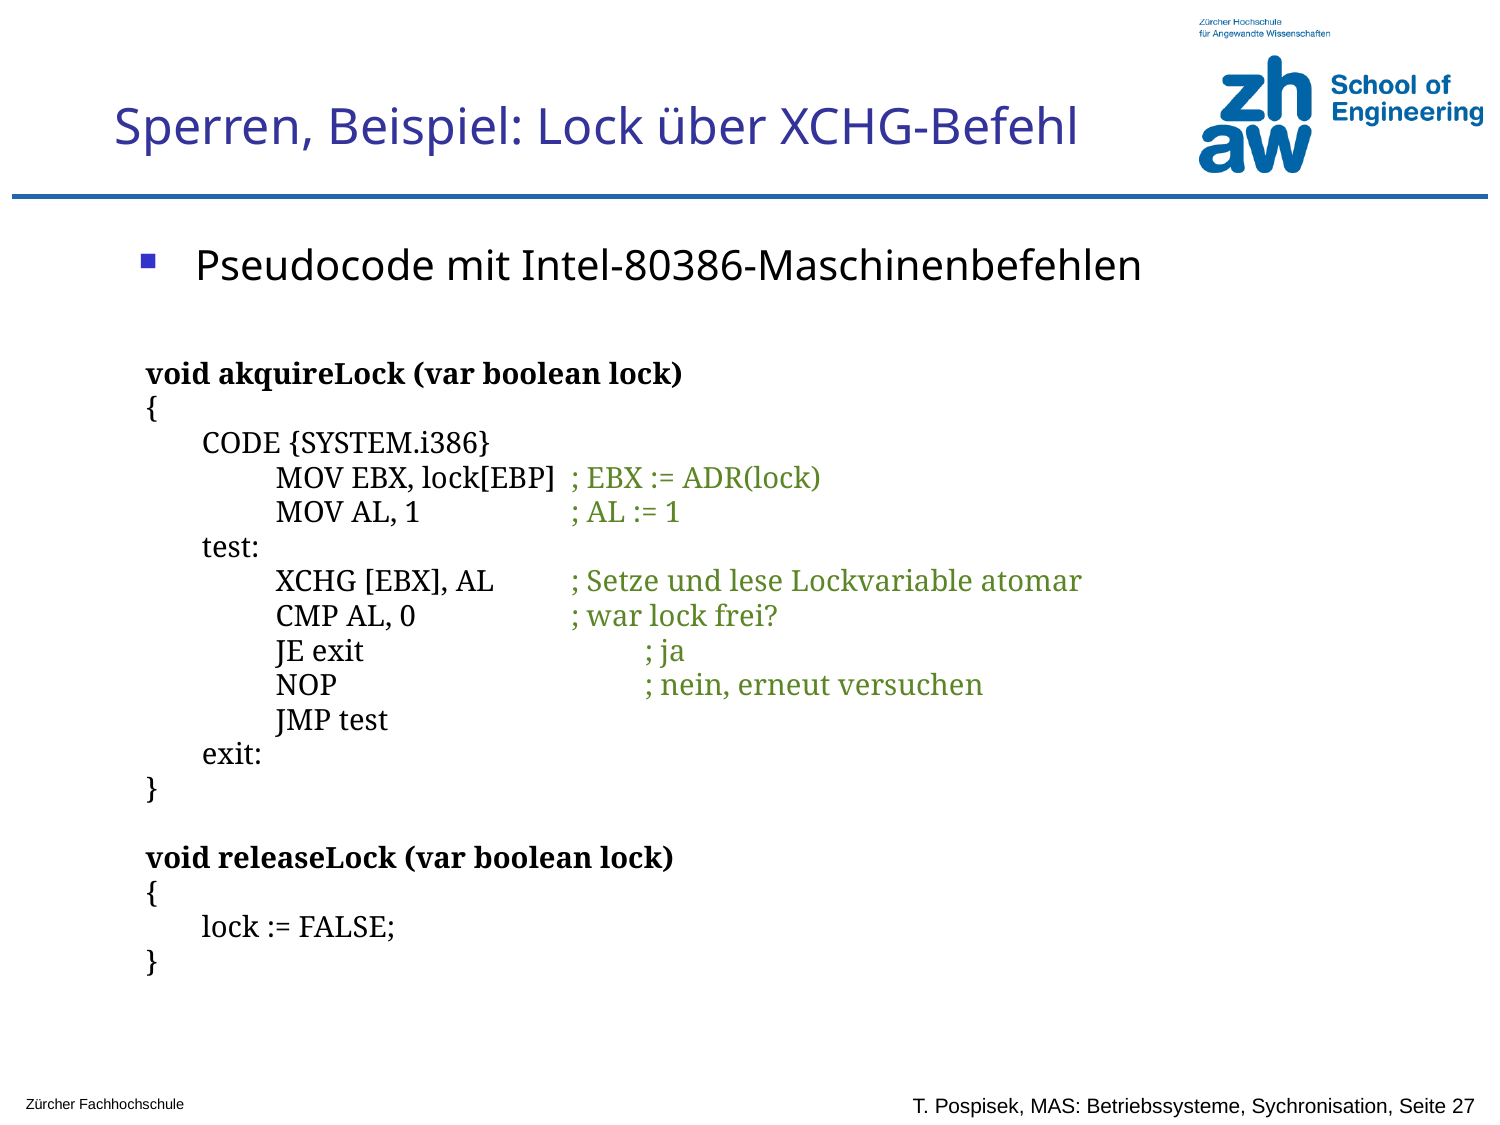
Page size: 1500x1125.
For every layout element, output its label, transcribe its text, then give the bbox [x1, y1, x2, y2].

list void akquireLock (var boolean lock) { CODE {SYSTEM.i386} MOV EBX, lock[EBP] ; EBX := ADR(lock) MOV AL, 1 ; AL := 1 test: XCHG [EBX], AL ; Setze und lese Lockvariable atomar CMP AL, 0 ; war lock frei? JE exit ; ja NOP ; nein, erneut versuchen JMP test exit: } void releaseLock (var boolean lock) { lock := FALSE; } [130, 354, 1406, 1052]
title Sperren, Beispiel: Lock über XCHG-Befehl [99, 50, 1379, 163]
text_box Pseudocode mit Intel-80386-Maschinenbefehlen [123, 231, 1276, 320]
picture [1199, 19, 1483, 173]
